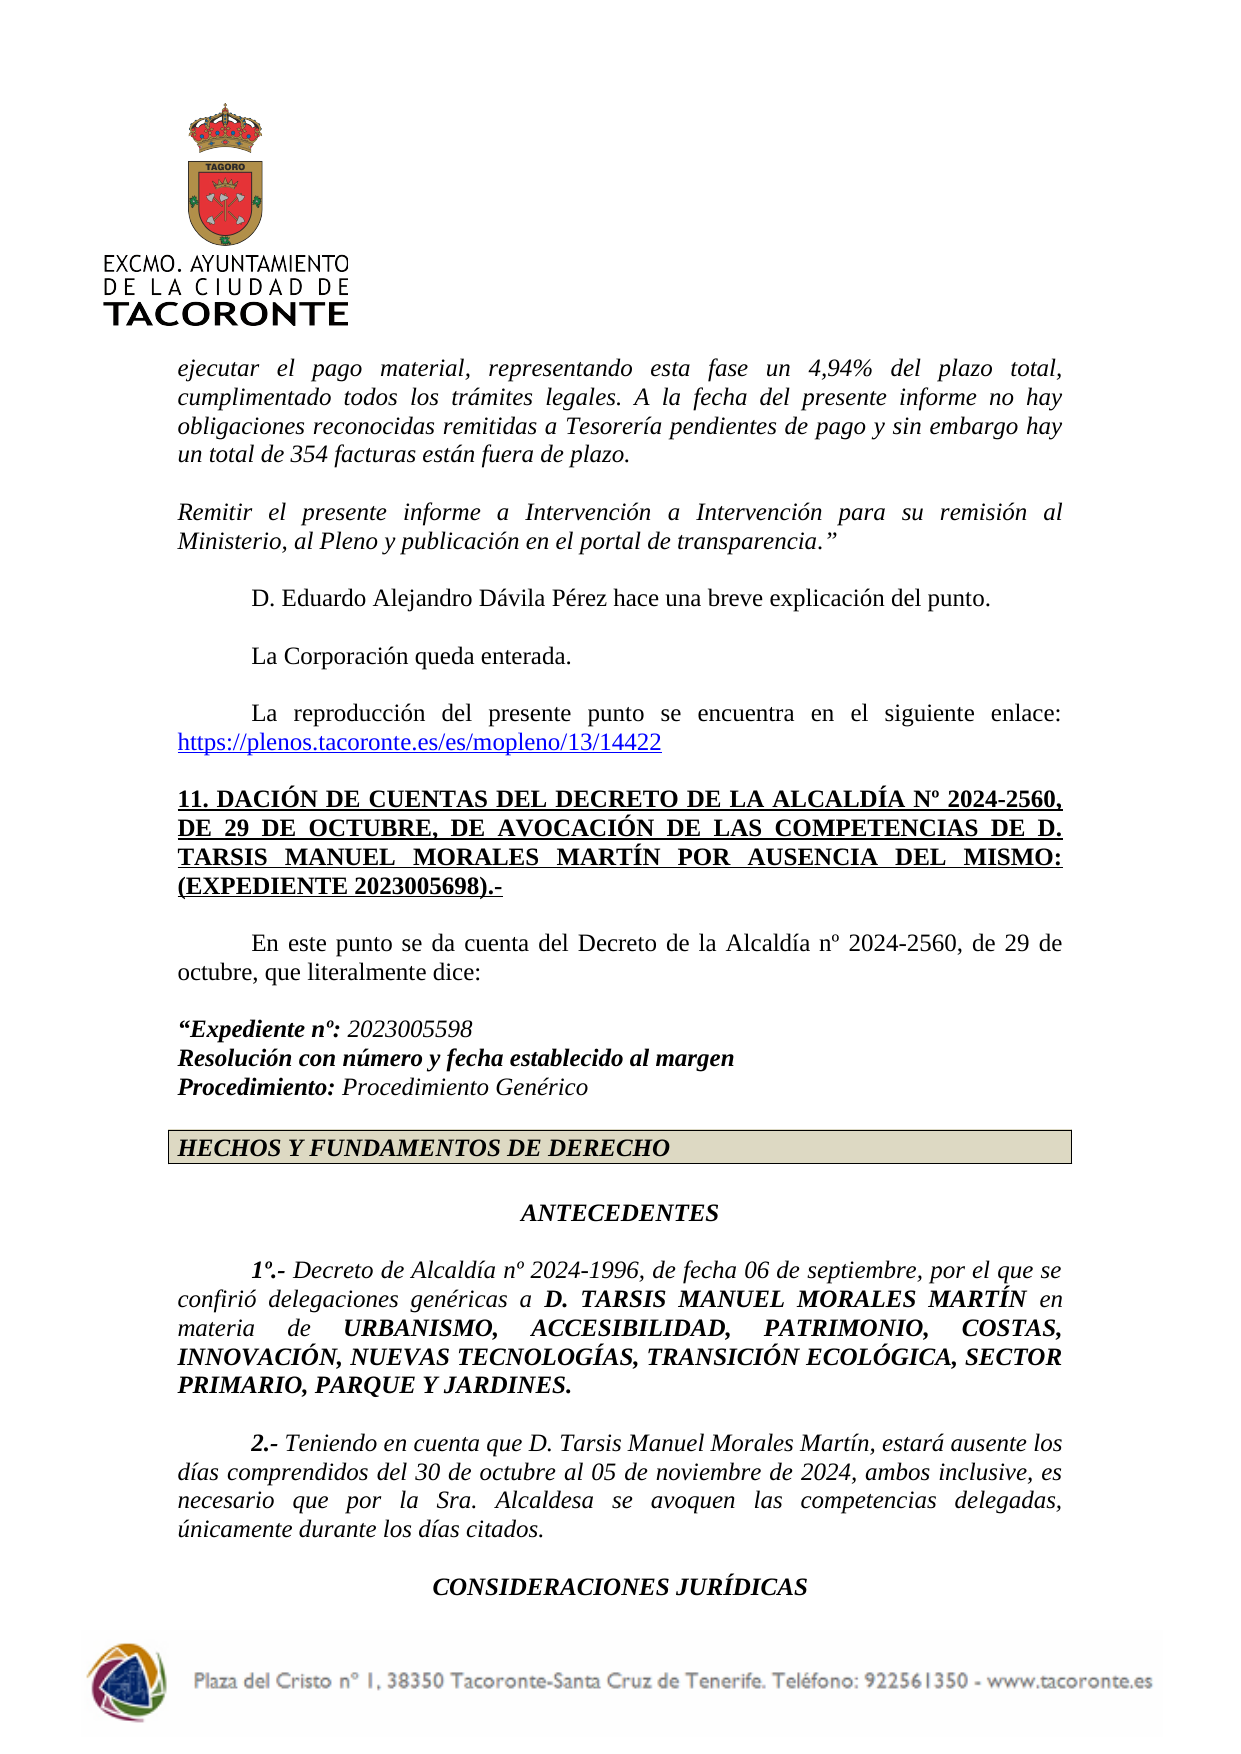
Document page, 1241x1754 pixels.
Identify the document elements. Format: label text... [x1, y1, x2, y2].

text TARSIS MANUEL MORALES MARTÍN POR AUSENCIA DEL MISMO: [177, 839, 1063, 867]
text HECHOS Y FUNDAMENTOS DE DERECHO [169, 1131, 1071, 1163]
text Resolución con número y fecha establecido al margen [177, 1043, 1063, 1072]
text DE 29 DE OCTUBRE, DE AVOCACIÓN DE LAS COMPETENCIAS DE D. [177, 810, 1063, 838]
text 11. DACIÓN DE CUENTAS DEL DECRETO DE LA ALCALDÍA Nº 2024-2560, [177, 784, 1063, 809]
text En este punto se da cuenta del Decreto de la Alcaldía nº 2024-2560, de 29 de octubre, que literalmente dice: [177, 928, 1063, 986]
text CONSIDERACIONES JURÍDICAS [177, 1572, 1063, 1601]
subtitle Remitir el presente informe a Intervención a Intervención para su remisión al Ministerio, al Pleno y publicación en el portal de transparencia.” [177, 497, 1063, 554]
picture [103, 103, 348, 326]
text ejecutar el pago material, representando esta fase un 4,94% del plazo total, cumplimentado todos los trámites legales. A la fecha del presente informe no hay obligaciones reconocidas remitidas a Tesorería pendientes de pago y sin embargo hay un total de 354 facturas están fuera de plazo. [177, 353, 1063, 468]
text ANTECEDENTES [177, 1198, 1063, 1227]
picture [80, 1630, 1163, 1737]
text 2.- Teniendo en cuenta que D. Tarsis Manuel Morales Martín, estará ausente los días comprendidos del 30 de octubre al 05 de noviembre de 2024, ambos inclusive, es necesario que por la Sra. Alcaldesa se avoquen las competencias delegadas, únicamente durante los días citados. [177, 1428, 1063, 1543]
text 1º.- Decreto de Alcaldía nº 2024-1996, de fecha 06 de septiembre, por el que se confirió delegaciones genéricas a D. TARSIS MANUEL MORALES MARTÍN en materia de URBANISMO, ACCESIBILIDAD, PATRIMONIO, COSTAS, INNOVACIÓN, NUEVAS TECNOLOGÍAS, TRANSICIÓN ECOLÓGICA, SECTOR PRIMARIO, PARQUE Y JARDINES. [177, 1256, 1063, 1399]
text La reproducción del presente punto se encuentra en el siguiente enlace: https://plenos.tacoronte.es/es/mopleno/13/14422 [177, 698, 1063, 756]
text La Corporación queda enterada. [177, 641, 1063, 669]
text D. Eduardo Alejandro Dávila Pérez hace una breve explicación del punto. [177, 583, 1063, 612]
text “Expediente nº: 2023005598 [177, 1014, 1063, 1043]
text Procedimiento: Procedimiento Genérico [177, 1072, 1063, 1101]
text (EXPEDIENTE 2023005698).- [177, 868, 1063, 899]
